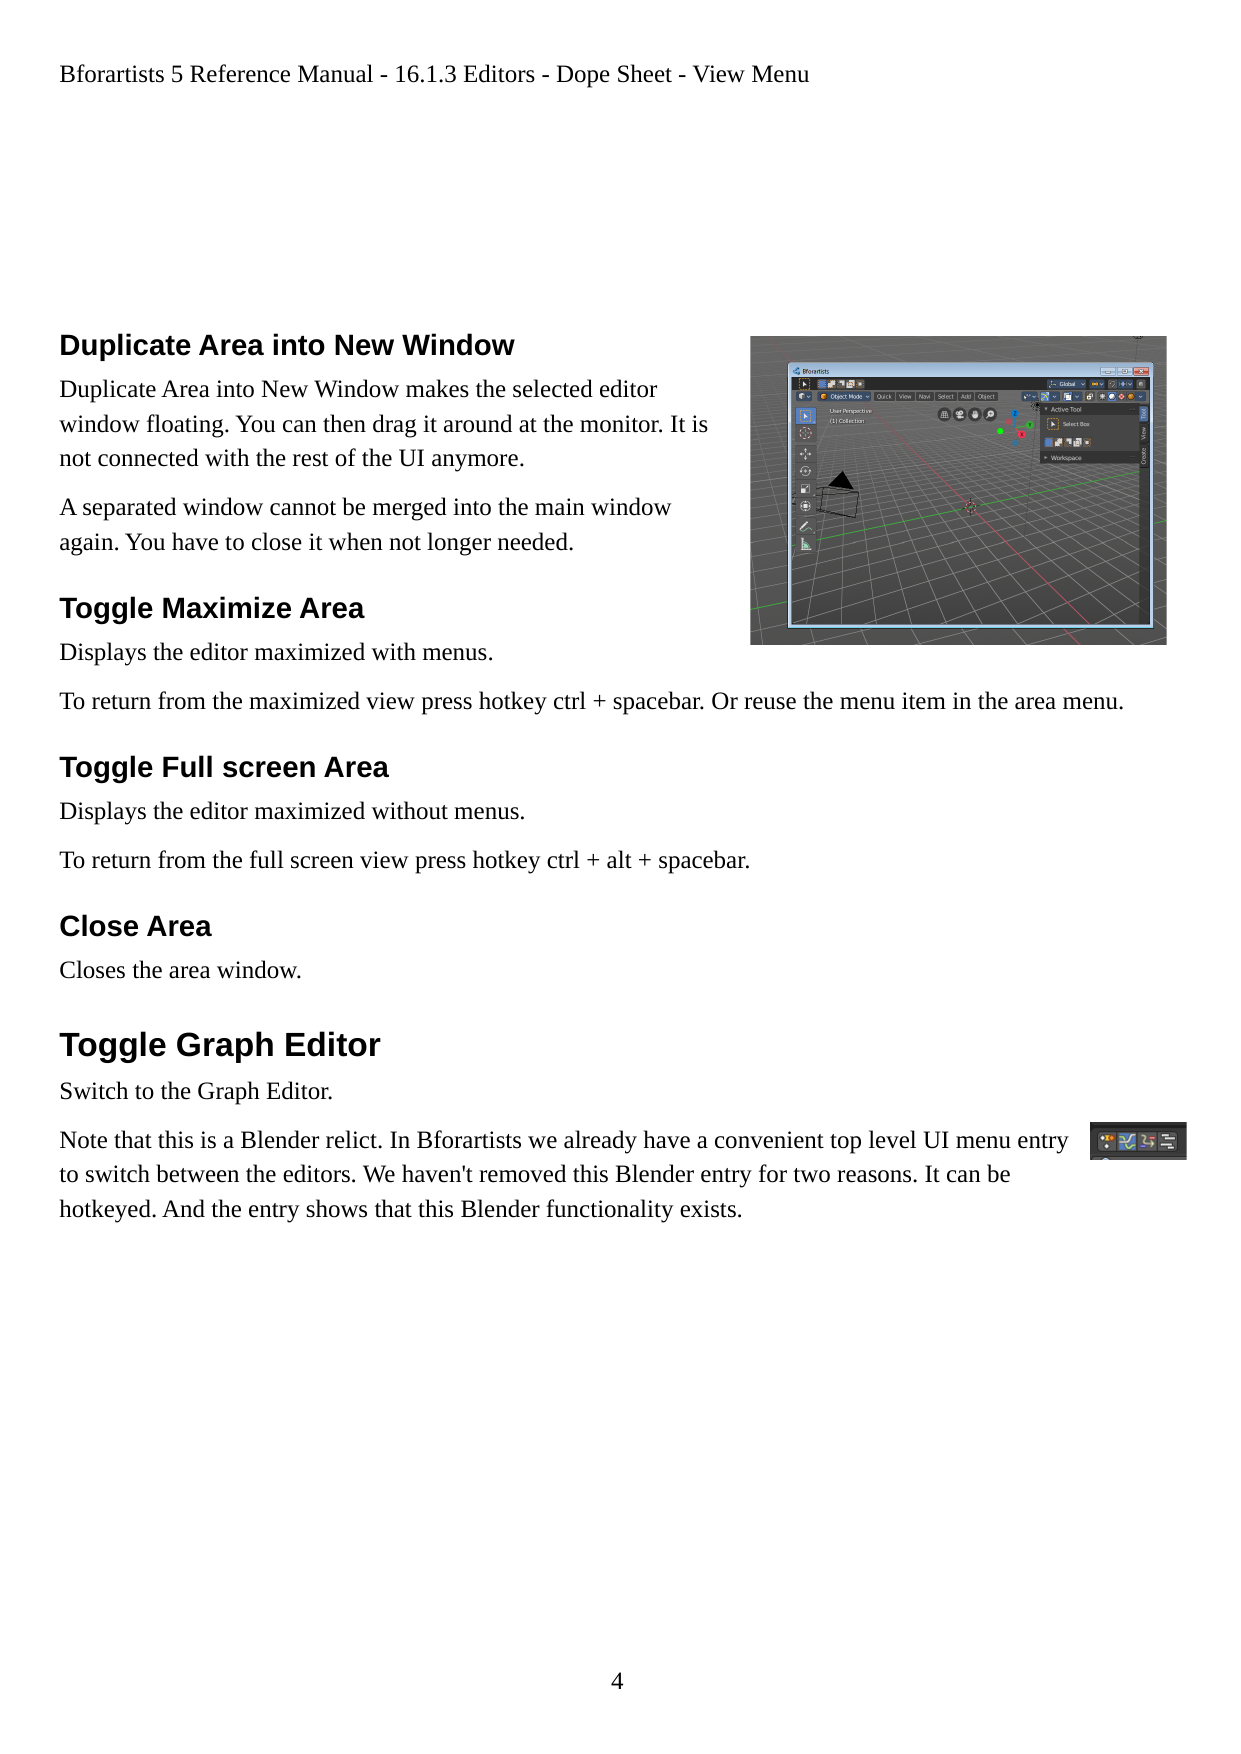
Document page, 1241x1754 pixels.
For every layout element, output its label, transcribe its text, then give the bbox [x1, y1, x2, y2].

text Note that this is a Blender relict. In Bforartists we already have a convenient top level UI menu entry to switch between the editors. We haven't removed this Blender entry for two reasons. It can be hotkeyed. And the entry shows that this Blender functionality exists. [59, 1125, 1181, 1222]
text To return from the maximized view press hotkey ctrl + spacebar. Or reuse the menu item in the area menu. [59, 686, 1181, 714]
subtitle [1167, 591, 1181, 624]
text Displays the editor maximized without menus. [59, 796, 1181, 824]
text Closes the area window. [59, 955, 1181, 983]
subtitle Toggle Graph Editor [59, 1024, 1181, 1063]
subtitle Toggle Maximize Area [59, 591, 750, 624]
subtitle Toggle Full screen Area [59, 749, 1181, 783]
text Duplicate Area into New Window makes the selected editor window floating. You can then drag it around at the monitor. It is not connected with the rest of the UI anymore. [59, 374, 750, 472]
picture [750, 336, 1167, 645]
picture [1090, 1122, 1187, 1160]
subtitle Close Area [59, 908, 1181, 942]
text To return from the full screen view press hotkey ctrl + alt + spacebar. [59, 845, 1181, 873]
subtitle Duplicate Area into New Window [59, 328, 1181, 362]
text Displays the editor maximized with menus. [59, 637, 1181, 666]
text Switch to the Graph Editor. [59, 1076, 1181, 1104]
text A separated window cannot be merged into the main window again. You have to close it when not longer needed. [59, 492, 750, 556]
